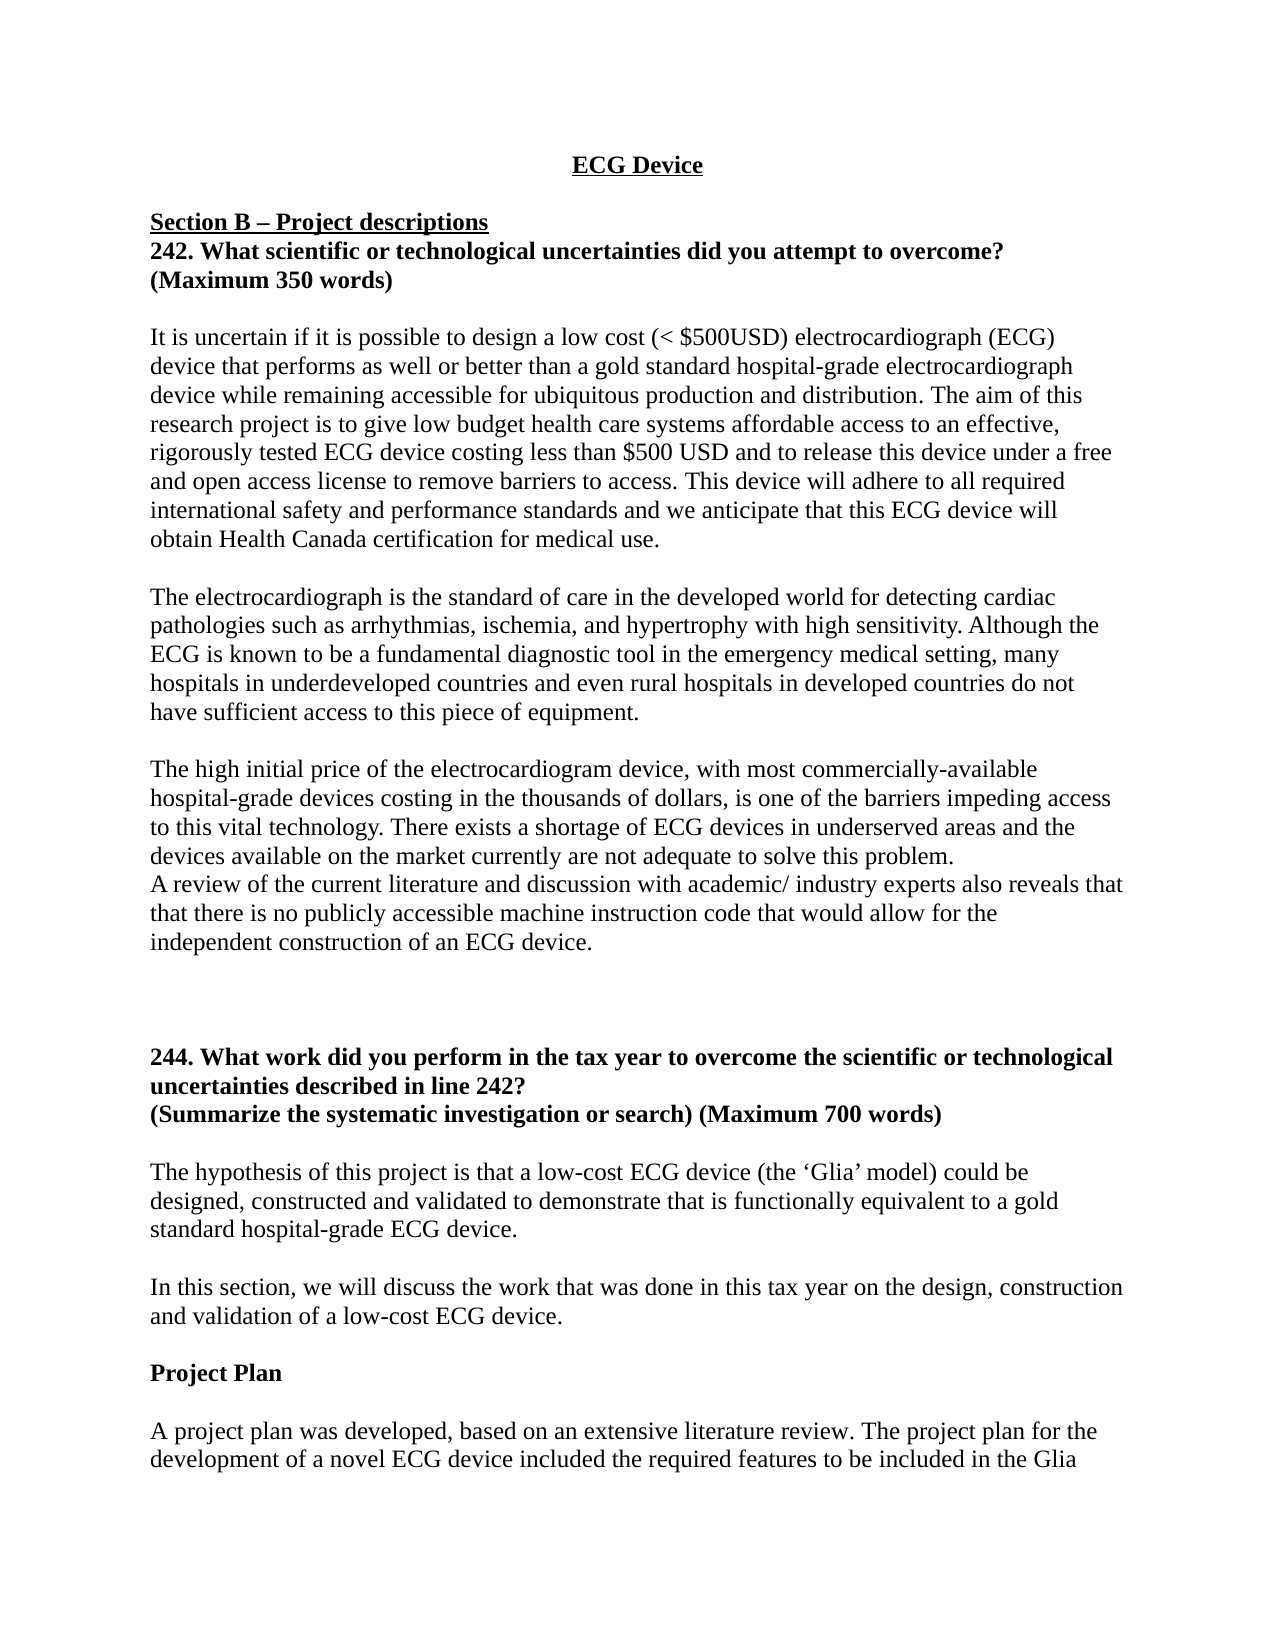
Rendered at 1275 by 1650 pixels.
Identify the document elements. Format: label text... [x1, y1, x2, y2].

text A review of the current literature and discussion with academic/ industry experts also reveals that that there is no publicly accessible machine instruction code that would allow for the independent construction of an ECG device. [150, 869, 1125, 956]
text It is uncertain if it is possible to design a low cost (< $500USD) electrocardiograph (ECG) device that performs as well or better than a gold standard hospital-grade electrocardiograph device while remaining accessible for ubiquitous production and distribution. The aim of this research project is to give low budget health care systems affordable access to an effective, rigorously tested ECG device costing less than $500 USD and to release this device under a free and open access license to remove barriers to access. This device will adhere to all required international safety and performance standards and we anticipate that this ECG device will obtain Health Canada certification for medical use. [150, 322, 1125, 552]
text Section B – Project descriptions [150, 207, 1125, 236]
text 244. What work did you perform in the tax year to overcome the scientific or technological uncertainties described in line 242? [150, 1042, 1125, 1099]
text The electrocardiograph is the standard of care in the developed world for detecting cardiac pathologies such as arrhythmias, ischemia, and hypertrophy with high sensitivity. Although the ECG is known to be a fundamental diagnostic tool in the emergency medical setting, many hospitals in underdeveloped countries and even rural hospitals in developed countries do not have sufficient access to this piece of equipment. [150, 582, 1125, 725]
text ECG Device [150, 150, 1125, 179]
text The high initial price of the electrocardiogram device, with most commercially-available hospital-grade devices costing in the thousands of dollars, is one of the barriers impeding access to this vital technology. There exists a shortage of ECG devices in underserved areas and the devices available on the market currently are not adequate to solve this problem. [150, 754, 1125, 869]
text In this section, we will discuss the work that was done in this tax year on the design, construction and validation of a low-cost ECG device. [150, 1272, 1125, 1329]
text The hypothesis of this project is that a low-cost ECG device (the ‘Glia’ model) could be designed, constructed and validated to demonstrate that is functionally equivalent to a gold standard hospital-grade ECG device. [150, 1157, 1125, 1243]
text Project Plan [150, 1358, 1125, 1387]
text A project plan was developed, based on an extensive literature review. The project plan for the development of a novel ECG device included the required features to be included in the Glia [150, 1416, 1125, 1473]
text (Summarize the systematic investigation or search) (Maximum 700 words) [150, 1099, 1125, 1128]
text 242. What scientific or technological uncertainties did you attempt to overcome? (Maximum 350 words) [150, 236, 1125, 294]
